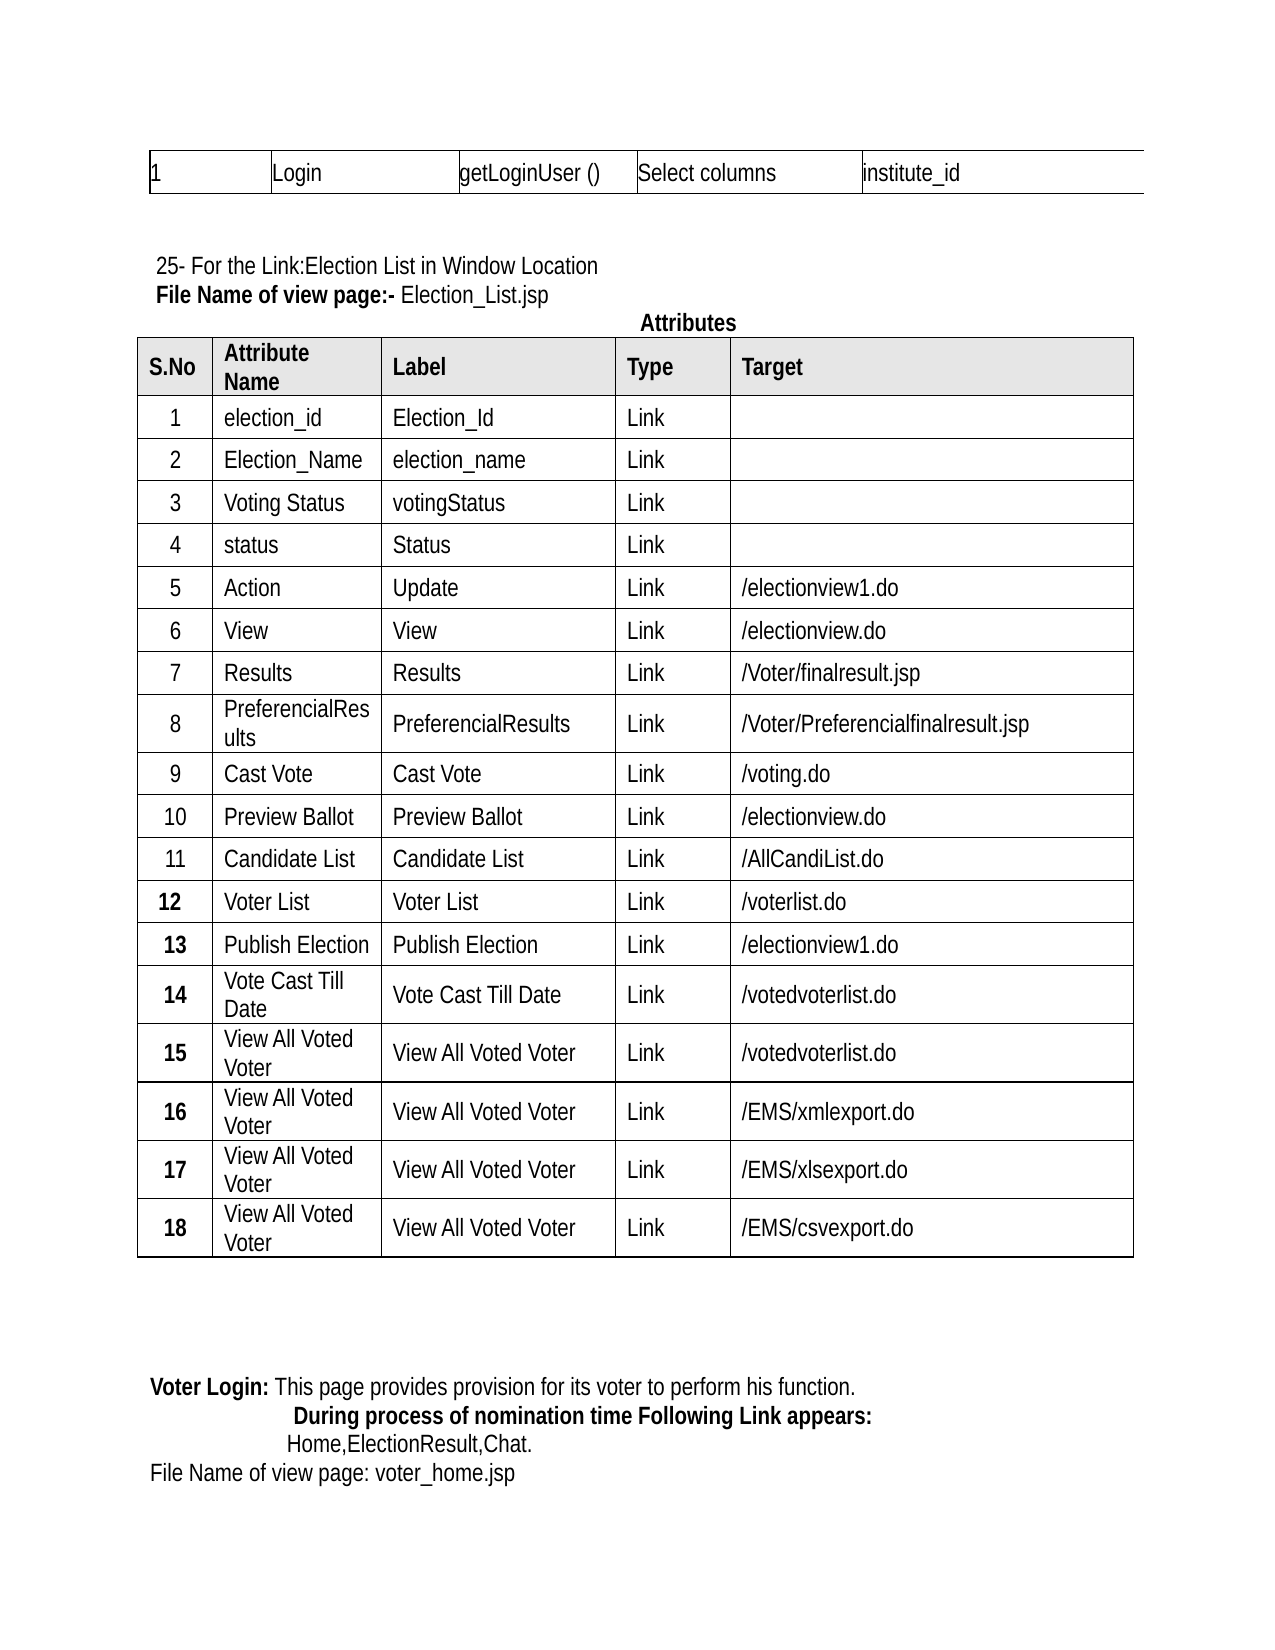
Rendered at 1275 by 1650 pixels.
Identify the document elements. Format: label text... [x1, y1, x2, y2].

table_cell Link [616, 567, 730, 608]
table_cell /electionview1.do [731, 567, 1133, 608]
table_cell Link [616, 439, 730, 480]
table_cell 10 [138, 795, 212, 837]
table_cell status [213, 524, 381, 566]
table_cell [731, 396, 1133, 438]
table_cell View [382, 609, 615, 651]
text During process of nomination time Following Link appears: [150, 1401, 1125, 1429]
table_cell 14 [138, 966, 212, 1023]
table_header Target [731, 338, 1133, 395]
table_cell 6 [138, 609, 212, 651]
text Attributes [150, 308, 1125, 337]
table_cell [731, 439, 1133, 480]
table_cell /electionview.do [731, 795, 1133, 837]
table_cell 3 [138, 481, 212, 523]
table_cell /electionview.do [731, 609, 1133, 651]
table_cell View All Voted Voter [213, 1024, 381, 1081]
text File Name of view page:- Election_List.jsp [150, 279, 1125, 308]
table_cell /voting.do [731, 753, 1133, 794]
table_cell /EMS/csvexport.do [731, 1199, 1133, 1256]
table_cell [731, 481, 1133, 523]
table_cell Status [382, 524, 615, 566]
text Home,ElectionResult,Chat. [150, 1429, 1125, 1458]
table_cell Update [382, 567, 615, 608]
table_cell Candidate List [382, 838, 615, 879]
table_cell 11 [138, 838, 212, 879]
table_cell 1 [151, 151, 271, 193]
table_cell View [213, 609, 381, 651]
table_cell Link [616, 795, 730, 837]
table_cell Publish Election [213, 923, 381, 965]
table_cell institute_id [863, 151, 1144, 193]
table_cell Results [382, 652, 615, 693]
table_cell 17 [138, 1141, 212, 1198]
table_cell Login [272, 151, 459, 193]
table_cell Preview Ballot [213, 795, 381, 837]
table_cell 5 [138, 567, 212, 608]
text Voter Login: This page provides provision for its voter to perform his function. [150, 1372, 1125, 1401]
table_cell Preview Ballot [382, 795, 615, 837]
table_cell election_id [213, 396, 381, 438]
table_header Label [382, 338, 615, 395]
table_cell Candidate List [213, 838, 381, 879]
table_cell /Voter/Preferencialfinalresult.jsp [731, 695, 1133, 752]
table_header Attribute Name [213, 338, 381, 395]
table_cell View All Voted Voter [382, 1141, 615, 1198]
table_cell /voterlist.do [731, 881, 1133, 922]
table_cell Select columns [638, 151, 862, 193]
table_cell Action [213, 567, 381, 608]
table_cell 18 [138, 1199, 212, 1256]
table_cell Link [616, 609, 730, 651]
table_cell Link [616, 1024, 730, 1081]
table_cell 2 [138, 439, 212, 480]
table_cell getLoginUser () [460, 151, 637, 193]
table_cell 1 [138, 396, 212, 438]
table_cell 8 [138, 695, 212, 752]
table_cell PreferencialResults [213, 695, 381, 752]
table_cell Vote Cast Till Date [213, 966, 381, 1023]
table_cell Results [213, 652, 381, 693]
table_cell PreferencialResults [382, 695, 615, 752]
table_cell Voter List [213, 881, 381, 922]
table_cell /votedvoterlist.do [731, 966, 1133, 1023]
table_cell /Voter/finalresult.jsp [731, 652, 1133, 693]
table_cell Cast Vote [382, 753, 615, 794]
table_cell Link [616, 881, 730, 922]
table_header Type [616, 338, 730, 395]
table_cell Link [616, 1141, 730, 1198]
table_cell View All Voted Voter [382, 1083, 615, 1140]
table_cell 12 [138, 881, 212, 922]
table_cell View All Voted Voter [213, 1083, 381, 1140]
table_cell Link [616, 396, 730, 438]
table_cell Publish Election [382, 923, 615, 965]
table_cell /EMS/xlsexport.do [731, 1141, 1133, 1198]
table_cell Cast Vote [213, 753, 381, 794]
table_cell Link [616, 1199, 730, 1256]
table_cell [731, 524, 1133, 566]
table_cell 16 [138, 1083, 212, 1140]
table_cell election_name [382, 439, 615, 480]
table_cell 9 [138, 753, 212, 794]
table_header S.No [138, 338, 212, 395]
table_cell 15 [138, 1024, 212, 1081]
table_cell /AllCandiList.do [731, 838, 1133, 879]
table_cell Link [616, 481, 730, 523]
table_cell Vote Cast Till Date [382, 966, 615, 1023]
table_cell Voter List [382, 881, 615, 922]
text 25- For the Link:Election List in Window Location [150, 251, 1125, 279]
table_cell Link [616, 838, 730, 879]
table_cell View All Voted Voter [382, 1199, 615, 1256]
table_cell /votedvoterlist.do [731, 1024, 1133, 1081]
table_cell View All Voted Voter [382, 1024, 615, 1081]
table_cell Link [616, 1083, 730, 1140]
table_cell Link [616, 923, 730, 965]
table_cell votingStatus [382, 481, 615, 523]
table_cell View All Voted Voter [213, 1141, 381, 1198]
table_cell Link [616, 966, 730, 1023]
table_cell Link [616, 695, 730, 752]
table_cell Voting Status [213, 481, 381, 523]
table_cell 7 [138, 652, 212, 693]
table_cell View All Voted Voter [213, 1199, 381, 1256]
table_cell /EMS/xmlexport.do [731, 1083, 1133, 1140]
table_cell /electionview1.do [731, 923, 1133, 965]
table_cell Election_Name [213, 439, 381, 480]
table_cell 13 [138, 923, 212, 965]
table_cell Link [616, 524, 730, 566]
table_cell Link [616, 753, 730, 794]
table_cell Election_Id [382, 396, 615, 438]
table_cell Link [616, 652, 730, 693]
table_cell 4 [138, 524, 212, 566]
text File Name of view page: voter_home.jsp [150, 1458, 1125, 1487]
